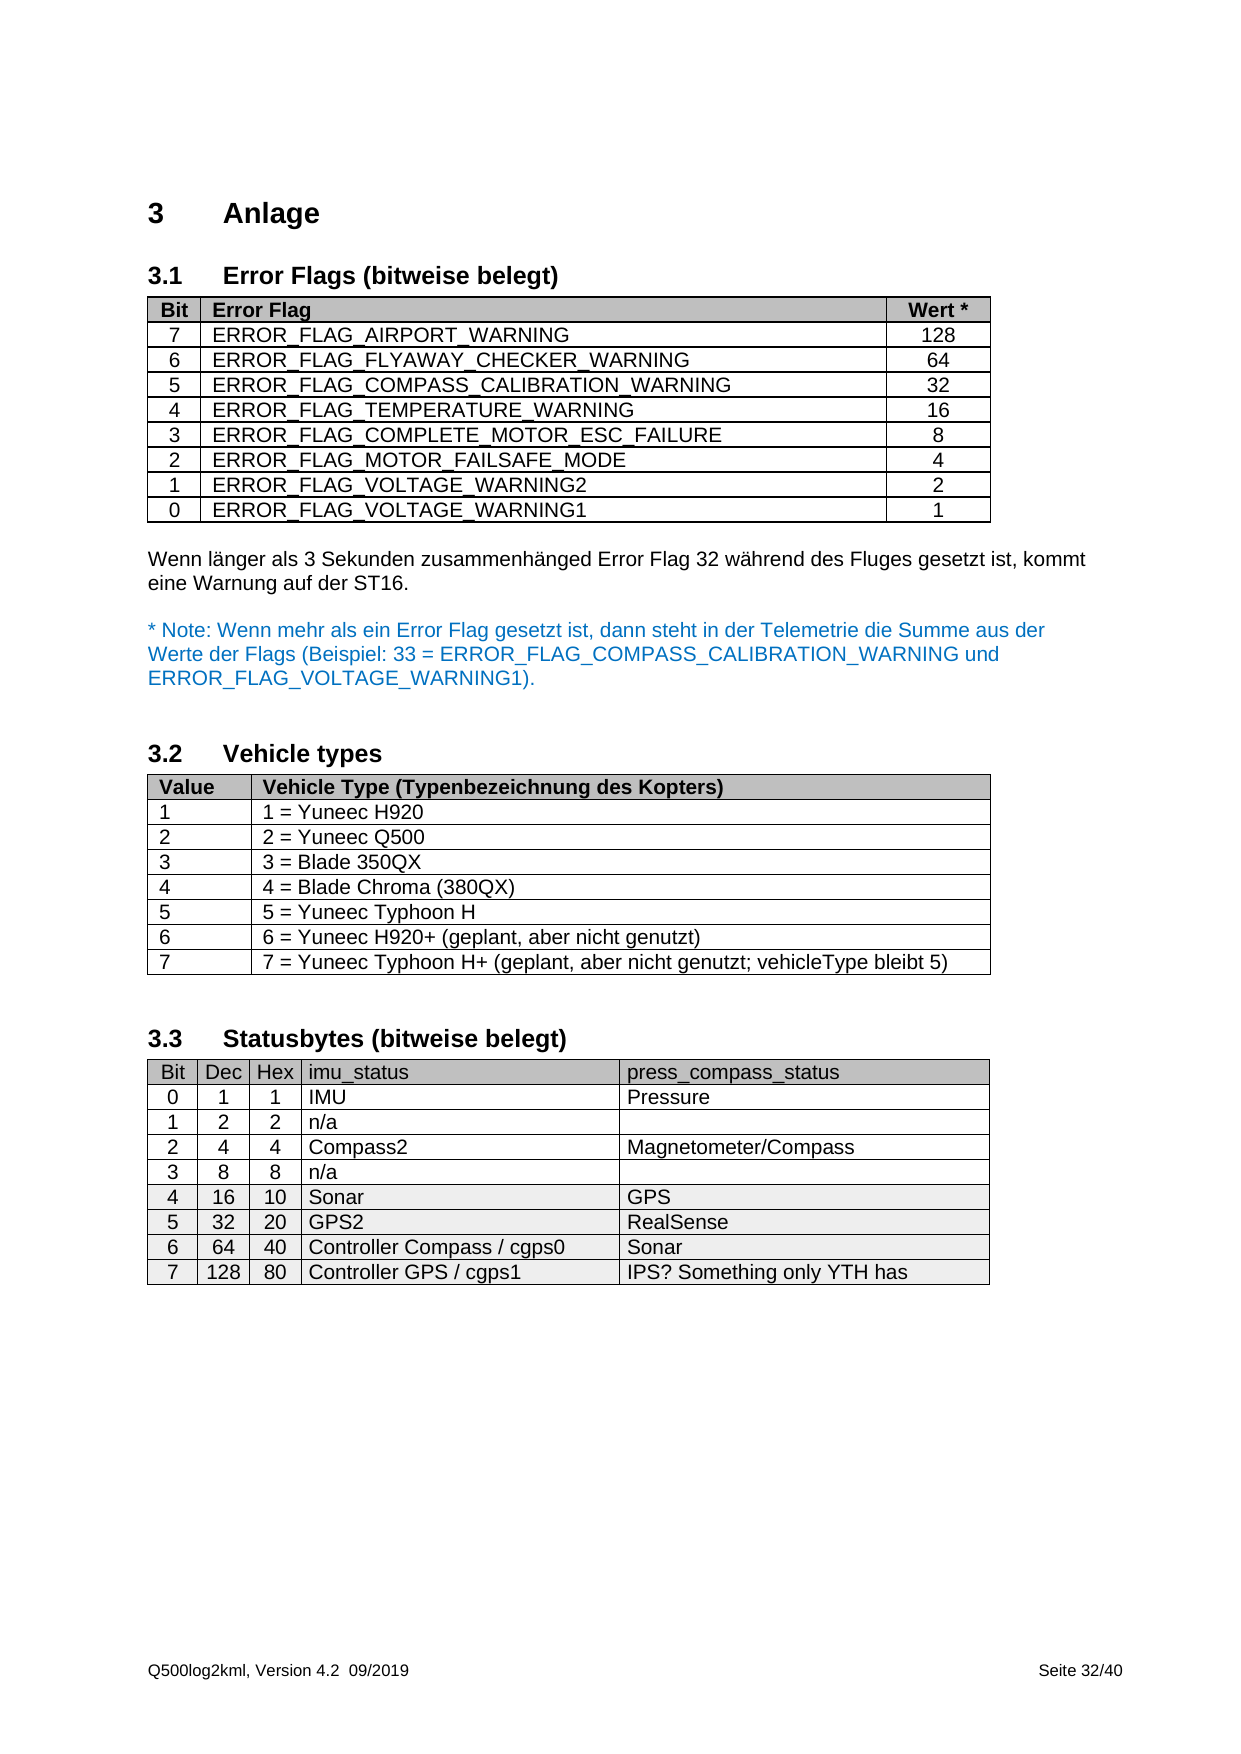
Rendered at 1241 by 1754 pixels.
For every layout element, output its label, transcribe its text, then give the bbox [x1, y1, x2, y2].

table_cell 0 [148, 498, 200, 521]
table_cell [620, 1110, 989, 1134]
table_cell 2 [250, 1110, 301, 1134]
table_header Hex [250, 1060, 301, 1084]
table_cell 5 = Yuneec Typhoon H [252, 900, 990, 924]
table_header Vehicle Type (Typenbezeichnung des Kopters) [252, 775, 990, 799]
table_cell 4 [148, 875, 251, 899]
table_cell ERROR_FLAG_COMPLETE_MOTOR_ESC_FAILURE [201, 423, 886, 446]
table_header Value [148, 775, 251, 799]
table_cell 64 [198, 1235, 249, 1259]
table_cell 7 [148, 950, 251, 974]
table_cell Controller Compass / cgps0 [302, 1235, 619, 1259]
table_cell 3 [148, 1160, 197, 1184]
table_cell 1 [887, 498, 990, 521]
table_cell 6 [148, 1235, 197, 1259]
table_cell ERROR_FLAG_MOTOR_FAILSAFE_MODE [201, 448, 886, 471]
table_cell 2 = Yuneec Q500 [252, 825, 990, 849]
table_cell 6 [148, 925, 251, 949]
table_cell 1 = Yuneec H920 [252, 800, 990, 824]
table_cell 3 = Blade 350QX [252, 850, 990, 874]
table_cell 2 [198, 1110, 249, 1134]
table_cell RealSense [620, 1210, 989, 1234]
table_cell 4 [250, 1135, 301, 1159]
table_cell 64 [887, 348, 990, 371]
table_header Dec [198, 1060, 249, 1084]
table_cell Magnetometer/Compass [620, 1135, 989, 1159]
table_cell 40 [250, 1235, 301, 1259]
table_cell 5 [148, 1210, 197, 1234]
text * Note: Wenn mehr als ein Error Flag gesetzt ist, dann steht in der Telemetrie die Summe aus der Werte der Flags (Beispiel: 33 = ERROR_FLAG_COMPASS_CALIBRATION_WARNING und ERROR_FLAG_VOLTAGE_WARNING1). [148, 618, 1093, 690]
table_cell 7 = Yuneec Typhoon H+ (geplant, aber nicht genutzt; vehicleType bleibt 5) [252, 950, 990, 974]
table_cell n/a [302, 1160, 619, 1184]
table_cell ERROR_FLAG_COMPASS_CALIBRATION_WARNING [201, 373, 886, 396]
table_cell 2 [148, 448, 200, 471]
subtitle Error Flags (bitweise belegt) [148, 261, 1093, 290]
table_cell ERROR_FLAG_TEMPERATURE_WARNING [201, 398, 886, 421]
table_cell 128 [198, 1260, 249, 1284]
table_cell 6 [148, 348, 200, 371]
table_header imu_status [302, 1060, 619, 1084]
table_cell 10 [250, 1185, 301, 1209]
table_cell 6 = Yuneec H920+ (geplant, aber nicht genutzt) [252, 925, 990, 949]
subtitle Statusbytes (bitweise belegt) [148, 1024, 1093, 1053]
table_cell 16 [198, 1185, 249, 1209]
table_cell ERROR_FLAG_VOLTAGE_WARNING2 [201, 473, 886, 496]
table_cell ERROR_FLAG_VOLTAGE_WARNING1 [201, 498, 886, 521]
table_cell 80 [250, 1260, 301, 1284]
table_cell 8 [887, 423, 990, 446]
table_header Wert * [887, 298, 990, 321]
table_cell 4 [198, 1135, 249, 1159]
table_header Bit [148, 298, 200, 321]
table_cell 7 [148, 1260, 197, 1284]
table_cell 0 [148, 1085, 197, 1109]
table_cell 1 [250, 1085, 301, 1109]
table_cell 4 = Blade Chroma (380QX) [252, 875, 990, 899]
table_cell n/a [302, 1110, 619, 1134]
table_cell 2 [148, 1135, 197, 1159]
table_cell 4 [887, 448, 990, 471]
table_cell GPS2 [302, 1210, 619, 1234]
subtitle Anlage [148, 197, 1093, 230]
table_cell Compass2 [302, 1135, 619, 1159]
table_cell IPS? Something only YTH has [620, 1260, 989, 1284]
table_cell 8 [198, 1160, 249, 1184]
table_cell 5 [148, 373, 200, 396]
subtitle Vehicle types [148, 739, 1093, 768]
table_cell IMU [302, 1085, 619, 1109]
table_cell 1 [148, 473, 200, 496]
table_cell 3 [148, 850, 251, 874]
table_cell 7 [148, 323, 200, 346]
table_cell 32 [887, 373, 990, 396]
table_cell 16 [887, 398, 990, 421]
table_cell 128 [887, 323, 990, 346]
table_header Error Flag [201, 298, 886, 321]
table_cell 8 [250, 1160, 301, 1184]
table_cell Pressure [620, 1085, 989, 1109]
text Wenn länger als 3 Sekunden zusammenhänged Error Flag 32 während des Fluges gesetzt ist, kommt eine Warnung auf der ST16. [148, 546, 1093, 594]
table_cell 5 [148, 900, 251, 924]
table_cell ERROR_FLAG_AIRPORT_WARNING [201, 323, 886, 346]
table_cell 1 [148, 800, 251, 824]
table_cell 4 [148, 1185, 197, 1209]
table_header press_compass_status [620, 1060, 989, 1084]
table_cell 2 [148, 825, 251, 849]
table_cell 20 [250, 1210, 301, 1234]
table_cell 32 [198, 1210, 249, 1234]
table_cell ERROR_FLAG_FLYAWAY_CHECKER_WARNING [201, 348, 886, 371]
table_cell Sonar [620, 1235, 989, 1259]
table_cell 3 [148, 423, 200, 446]
table_cell 1 [148, 1110, 197, 1134]
table_cell 4 [148, 398, 200, 421]
table_cell Controller GPS / cgps1 [302, 1260, 619, 1284]
table_cell 1 [198, 1085, 249, 1109]
table_cell GPS [620, 1185, 989, 1209]
table_cell Sonar [302, 1185, 619, 1209]
table_header Bit [148, 1060, 197, 1084]
table_cell [620, 1160, 989, 1184]
table_cell 2 [887, 473, 990, 496]
